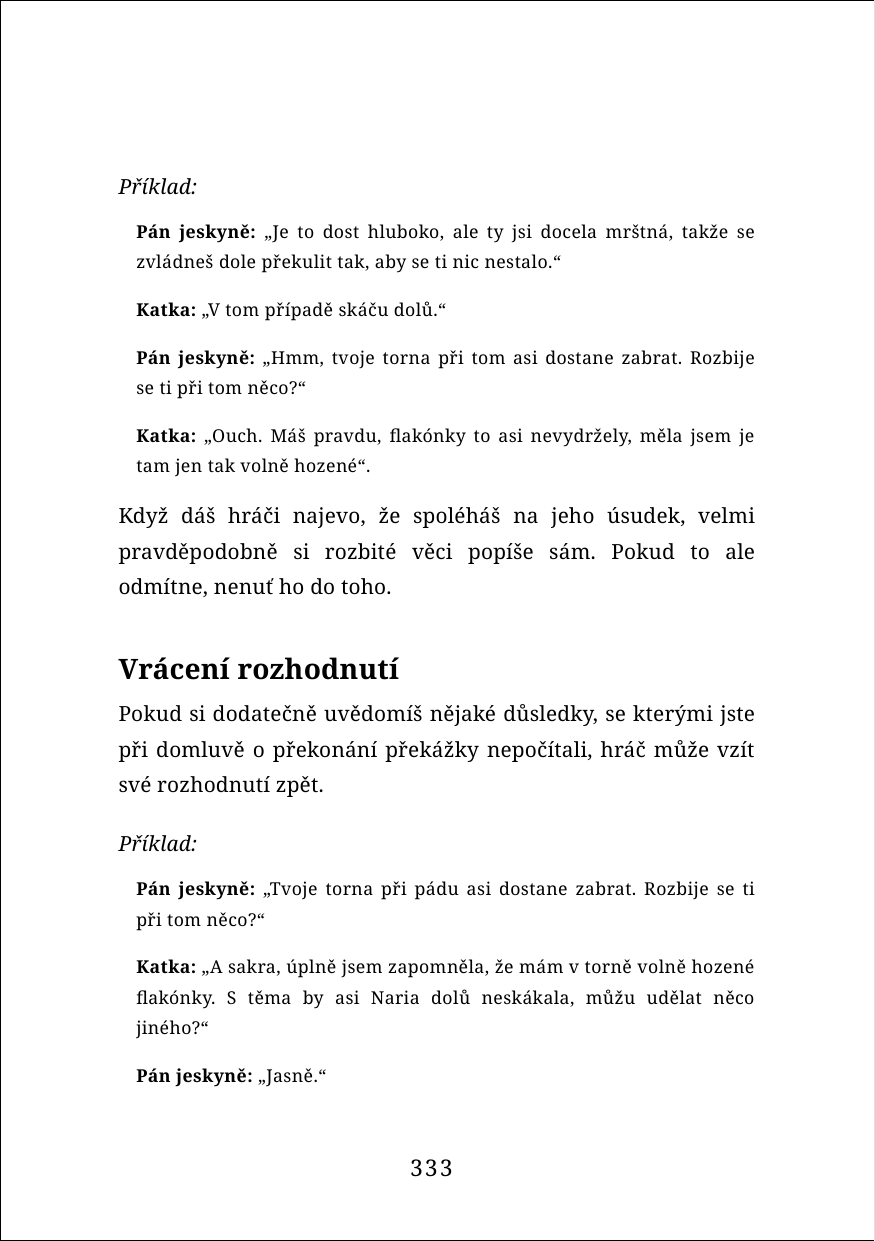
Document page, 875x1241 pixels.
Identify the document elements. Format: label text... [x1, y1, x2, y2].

subtitle Vrácení rozhodnutí [118, 649, 756, 688]
text Když dáš hráči najevo, že spoléháš na jeho úsudek, velmi pravděpodobně si rozbité věci popíše sám. Pokud to ale odmítne, nenuť ho do toho. [118, 501, 756, 601]
text Pán jeskyně: „Hmm, tvoje torna při tom asi dostane zabrat. Rozbije se ti při tom něco?“ [136, 345, 756, 399]
text Příklad: [118, 172, 756, 200]
text Pán jeskyně: „Jasně.“ [136, 1063, 756, 1087]
text Katka: „Ouch. Máš pravdu, flakónky to asi nevydržely, měla jsem je tam jen tak volně hozené“. [136, 423, 756, 478]
text Katka: „V tom případě skáču dolů.“ [136, 297, 756, 321]
text Pán jeskyně: „Je to dost hluboko, ale ty jsi docela mrštná, takže se zvládneš dole překulit tak, aby se ti nic nestalo.“ [136, 219, 756, 273]
text Příklad: [118, 829, 756, 858]
text Pokud si dodatečně uvědomíš nějaké důsledky, se kterými jste při domluvě o překonání překážky nepočítali, hráč může vzít své rozhodnutí zpět. [118, 699, 756, 799]
text Katka: „A sakra, úplně jsem zapomněla, že mám v torně volně hozené flakónky. S těma by asi Naria dolů neskákala, můžu udělat něco jiného?“ [136, 955, 756, 1039]
text Pán jeskyně: „Tvoje torna při pádu asi dostane zabrat. Rozbije se ti při tom něco?“ [136, 877, 756, 931]
